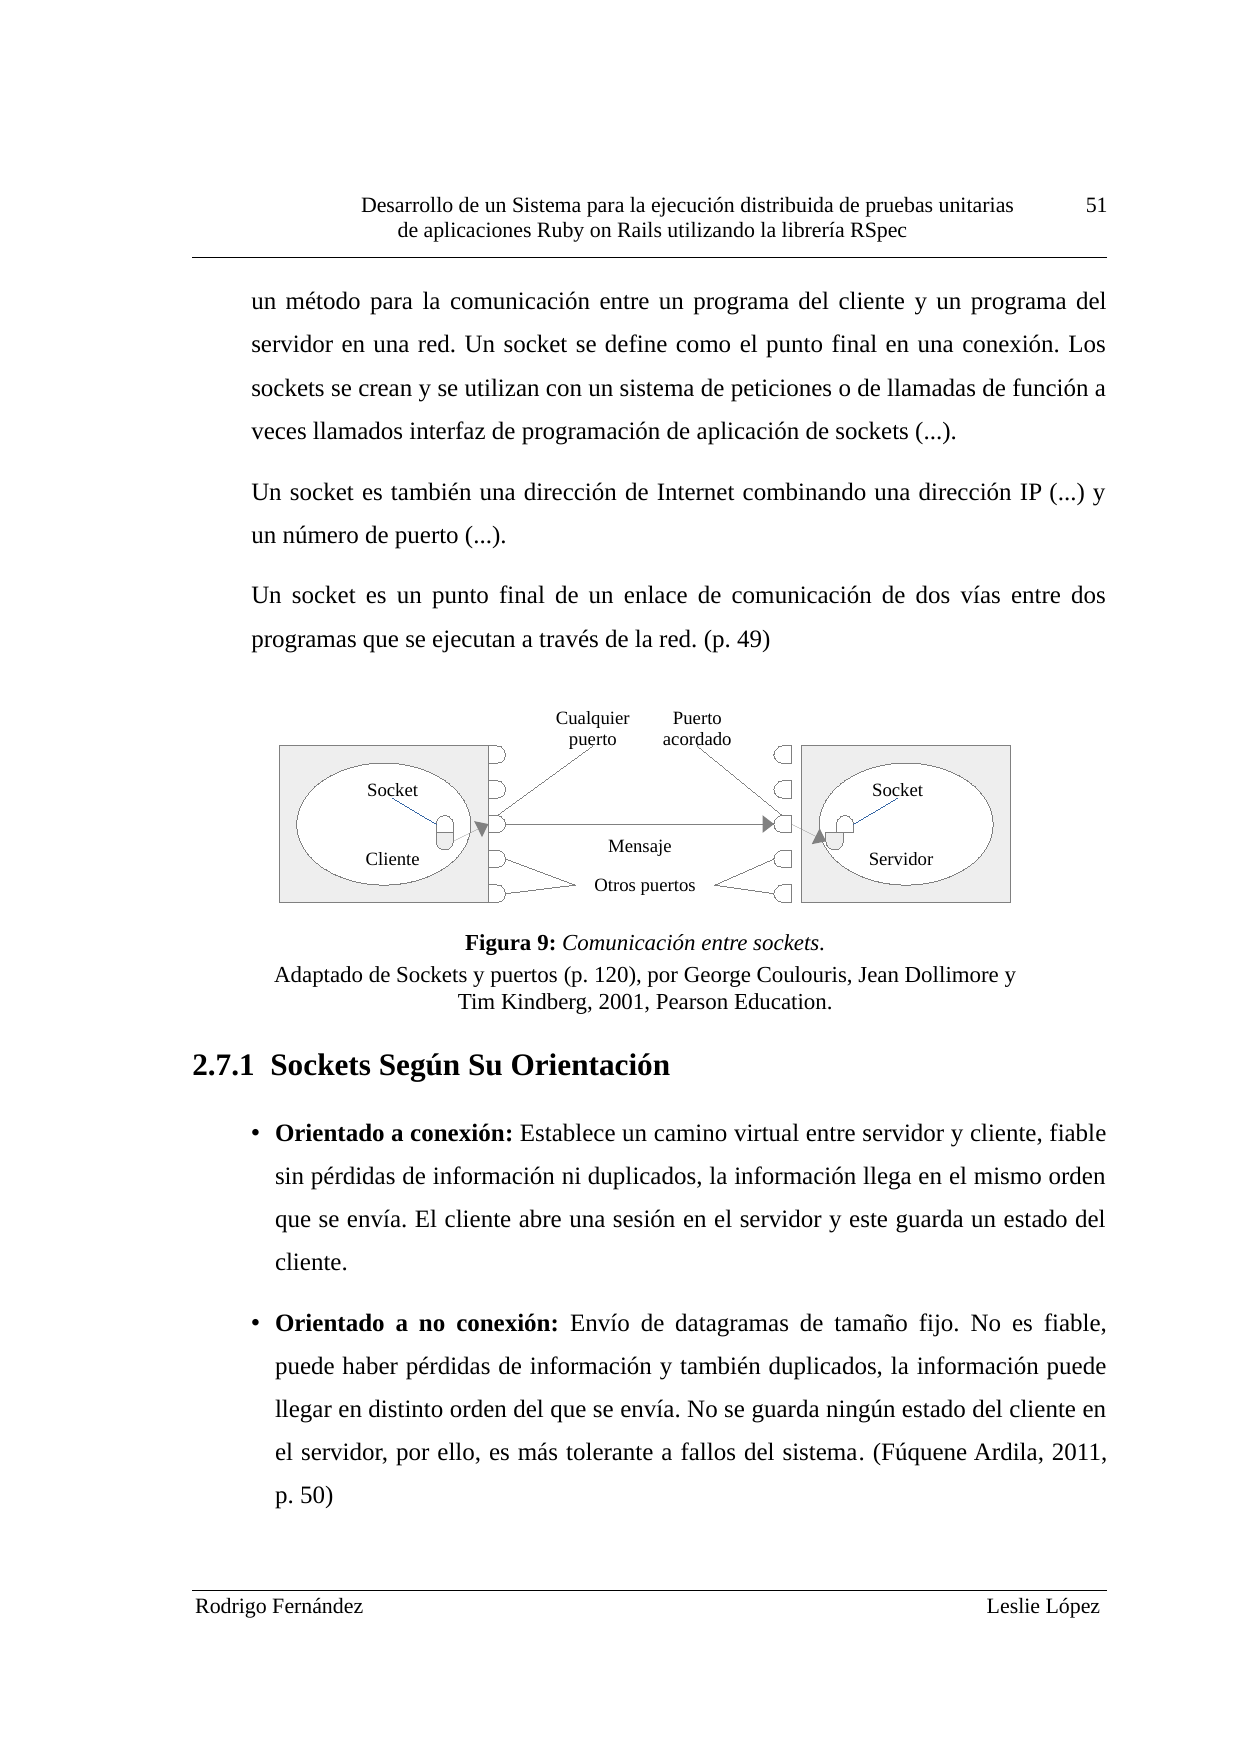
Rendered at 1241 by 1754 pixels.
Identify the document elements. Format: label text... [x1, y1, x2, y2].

text Un socket es también una dirección de Internet combinando una dirección IP (...) y un número de puerto (...). [251, 477, 1107, 548]
text Figura 9: Comunicación entre sockets. [257, 929, 1033, 955]
list Orientado a no conexión: Envío de datagramas de tamaño fijo. No es fiable, puede haber pérdidas de información y también duplicados, la información puede llegar en distinto orden del que se envía. No se guarda ningún estado del cliente en el servidor, por ello, es más tolerante a fallos del sistema. (Fúquene Ardila, 2011, p. 50)⁠ [251, 1308, 1107, 1509]
text un método para la comunicación entre un programa del cliente y un programa del servidor en una red. Un socket se define como el punto final en una conexión. Los sockets se crean y se utilizan con un sistema de peticiones o de llamadas de función a veces llamados interfaz de programación de aplicación de sockets (...). [251, 286, 1107, 444]
text Un socket es un punto final de un enlace de comunicación de dos vías entre dos programas que se ejecutan a través de la red. (p. 49) [251, 581, 1107, 652]
subtitle Sockets según su orientación [192, 1046, 1107, 1082]
text Adaptado de Sockets y puertos (p. 120), por George Coulouris, Jean Dollimore y Tim Kindberg, 2001, Pearson Education. [257, 961, 1033, 1014]
list Orientado a conexión: Establece un camino virtual entre servidor y cliente, fiable sin pérdidas de información ni duplicados, la información llega en el mismo orden que se envía. El cliente abre una sesión en el servidor y este guarda un estado del cliente. [251, 1118, 1107, 1276]
